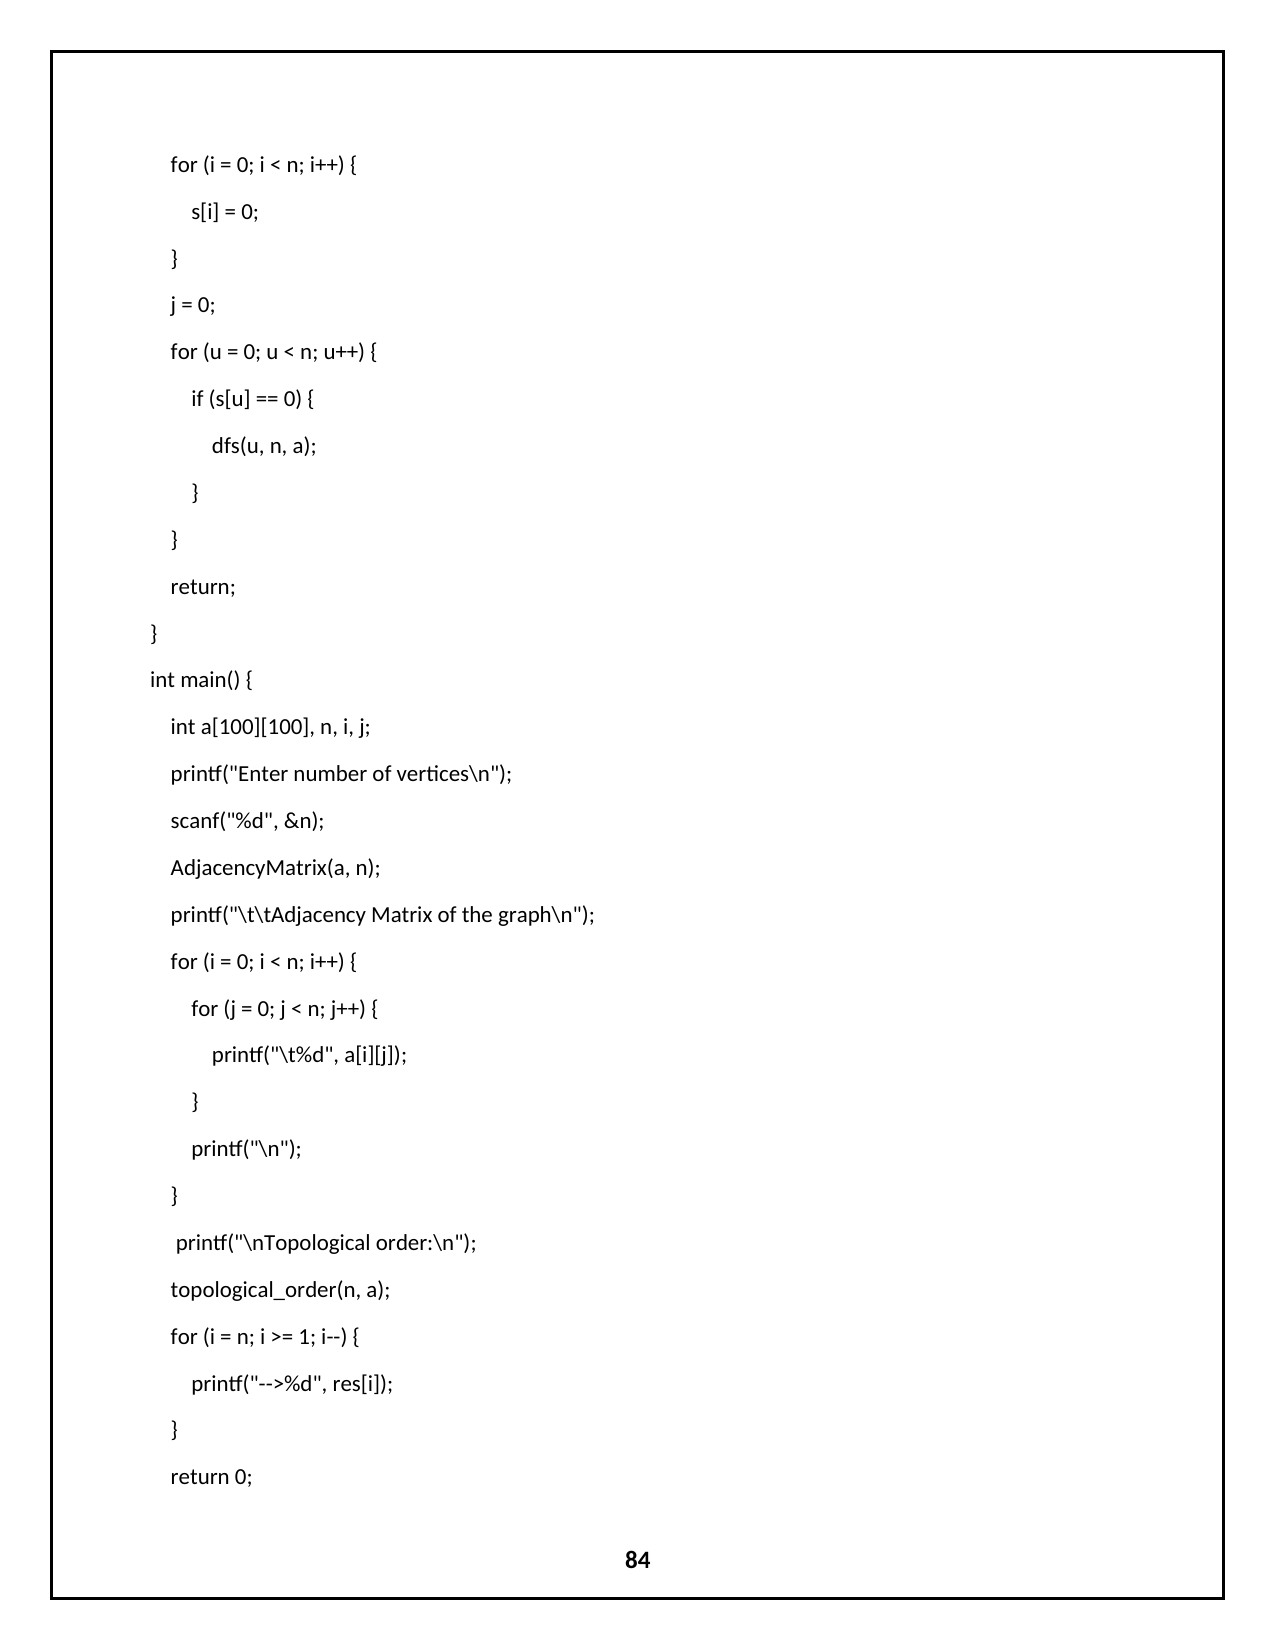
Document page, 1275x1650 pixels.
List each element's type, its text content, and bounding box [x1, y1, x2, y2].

text printf("Enter number of vertices\n"); [150, 759, 1125, 787]
text } [150, 1181, 1125, 1209]
text } [150, 244, 1125, 272]
text printf("\t%d", a[i][j]); [150, 1041, 1125, 1069]
text printf("\n"); [150, 1134, 1125, 1162]
text AdjacencyMatrix(a, n); [150, 853, 1125, 881]
text int a[100][100], n, i, j; [150, 712, 1125, 741]
text printf("\nTopological order:\n"); [150, 1228, 1125, 1256]
text } [150, 525, 1125, 553]
text } [150, 619, 1125, 647]
text scanf("%d", &n); [150, 806, 1125, 834]
text int main() { [150, 666, 1125, 694]
text printf("\t\tAdjacency Matrix of the graph\n"); [150, 900, 1125, 928]
text for (i = 0; i < n; i++) { [150, 150, 1125, 178]
text return 0; [150, 1462, 1125, 1491]
text dfs(u, n, a); [150, 431, 1125, 459]
text for (j = 0; j < n; j++) { [150, 994, 1125, 1022]
text } [150, 1087, 1125, 1116]
text j = 0; [150, 291, 1125, 319]
text topological_order(n, a); [150, 1275, 1125, 1303]
text } [150, 1416, 1125, 1444]
text if (s[u] == 0) { [150, 384, 1125, 412]
text for (i = 0; i < n; i++) { [150, 947, 1125, 975]
text } [150, 478, 1125, 506]
text printf("-->%d", res[i]); [150, 1369, 1125, 1397]
text s[i] = 0; [150, 197, 1125, 225]
text for (u = 0; u < n; u++) { [150, 337, 1125, 366]
text return; [150, 572, 1125, 600]
text for (i = n; i >= 1; i--) { [150, 1322, 1125, 1350]
